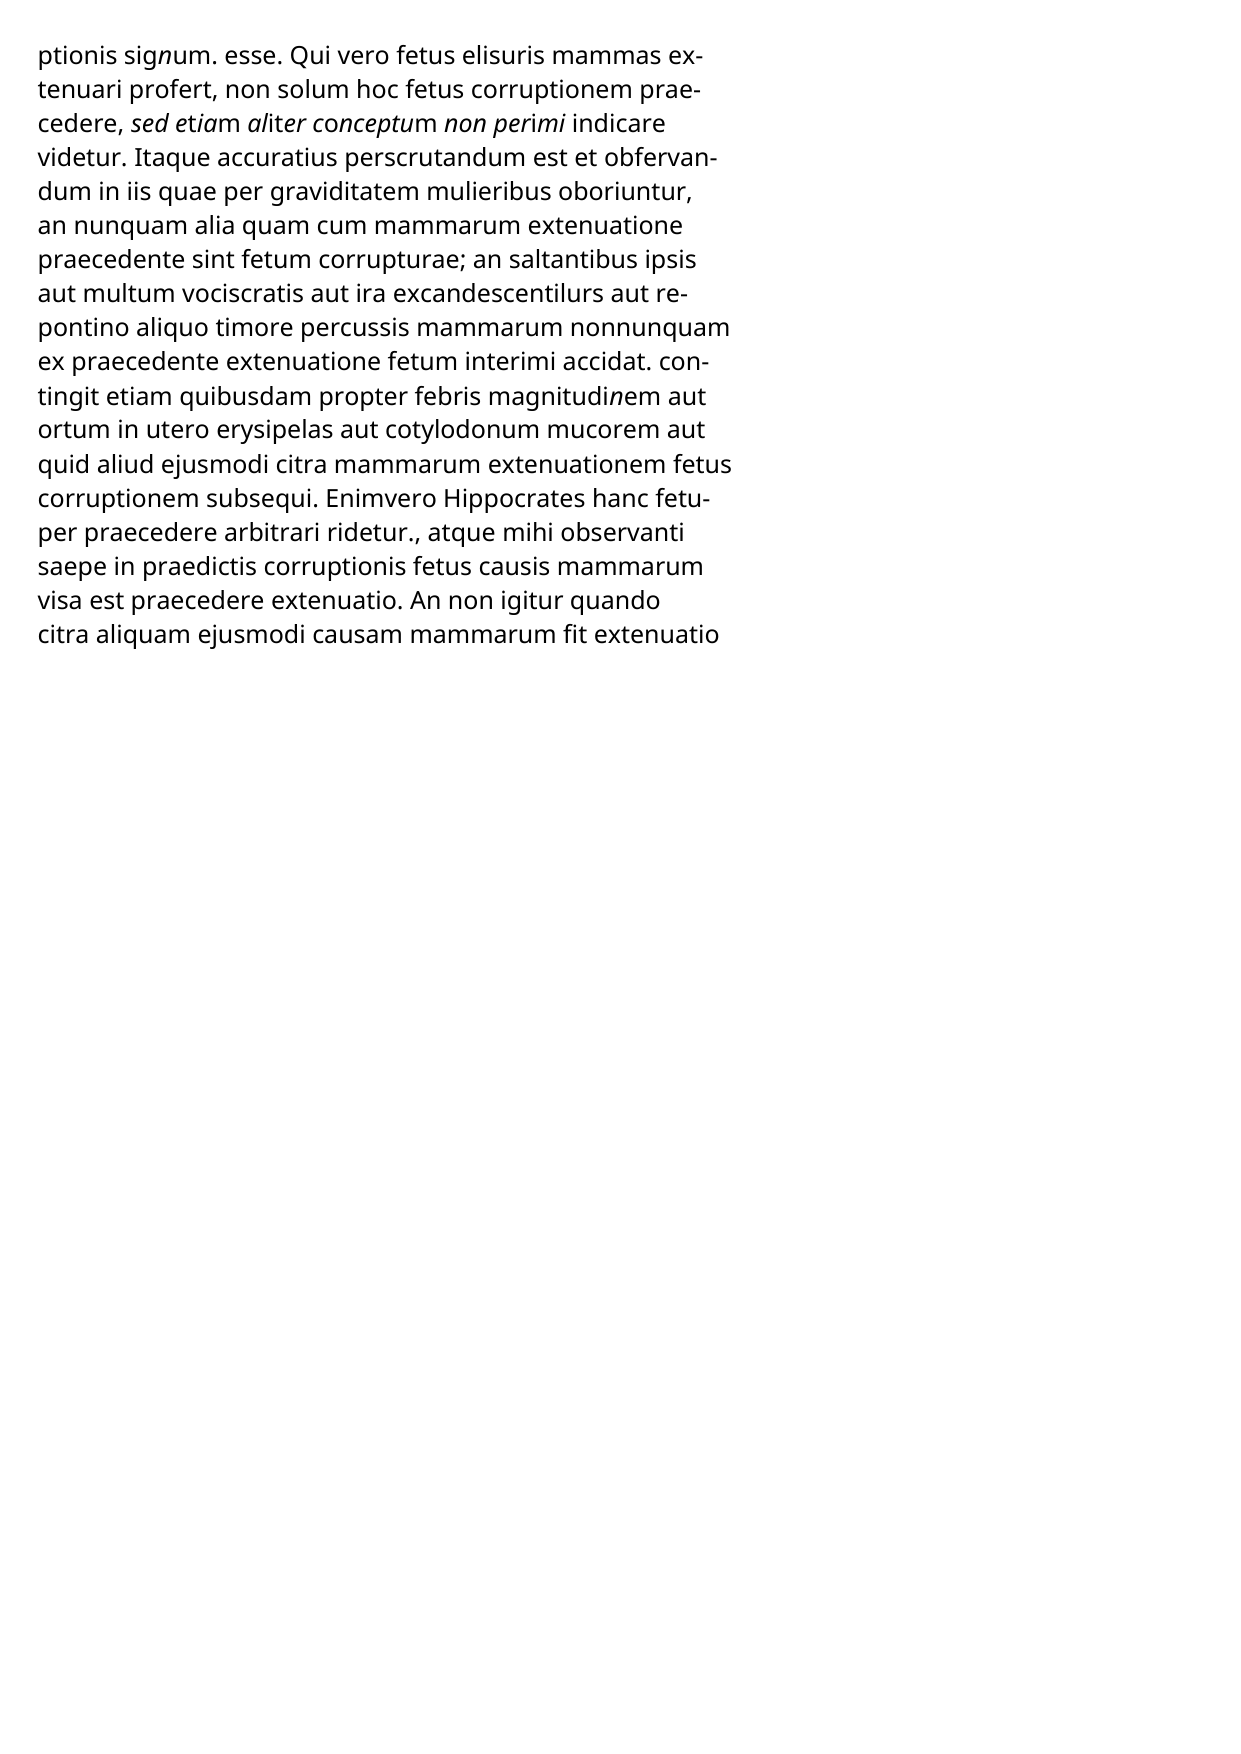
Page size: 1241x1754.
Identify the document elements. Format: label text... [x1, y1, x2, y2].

text ptionis signum. esse. Qui vero fetus elisuris mammas ex- tenuari profert, non solum hoc fetus corruptionem prae- cedere, sed etiam aliter conceptum non perimi indicare videtur. Itaque accuratius perscrutandum est et obfervan- dum in iis quae per graviditatem mulieribus oboriuntur, an nunquam alia quam cum mammarum extenuatione praecedente sint fetum corrupturae; an saltantibus ipsis aut multum vociscratis aut ira excandescentilurs aut re- pontino aliquo timore percussis mammarum nonnunquam ex praecedente extenuatione fetum interimi accidat. con- tingit etiam quibusdam propter febris magnitudinem aut ortum in utero erysipelas aut cotylodonum mucorem aut quid aliud ejusmodi citra mammarum extenuationem fetus corruptionem subsequi. Enimvero Hippocrates hanc fetu- per praecedere arbitrari ridetur., atque mihi observanti saepe in praedictis corruptionis fetus causis mammarum visa est praecedere extenuatio. An non igitur quando citra aliquam ejusmodi causam mammarum fit extenuatio [37, 37, 1203, 651]
